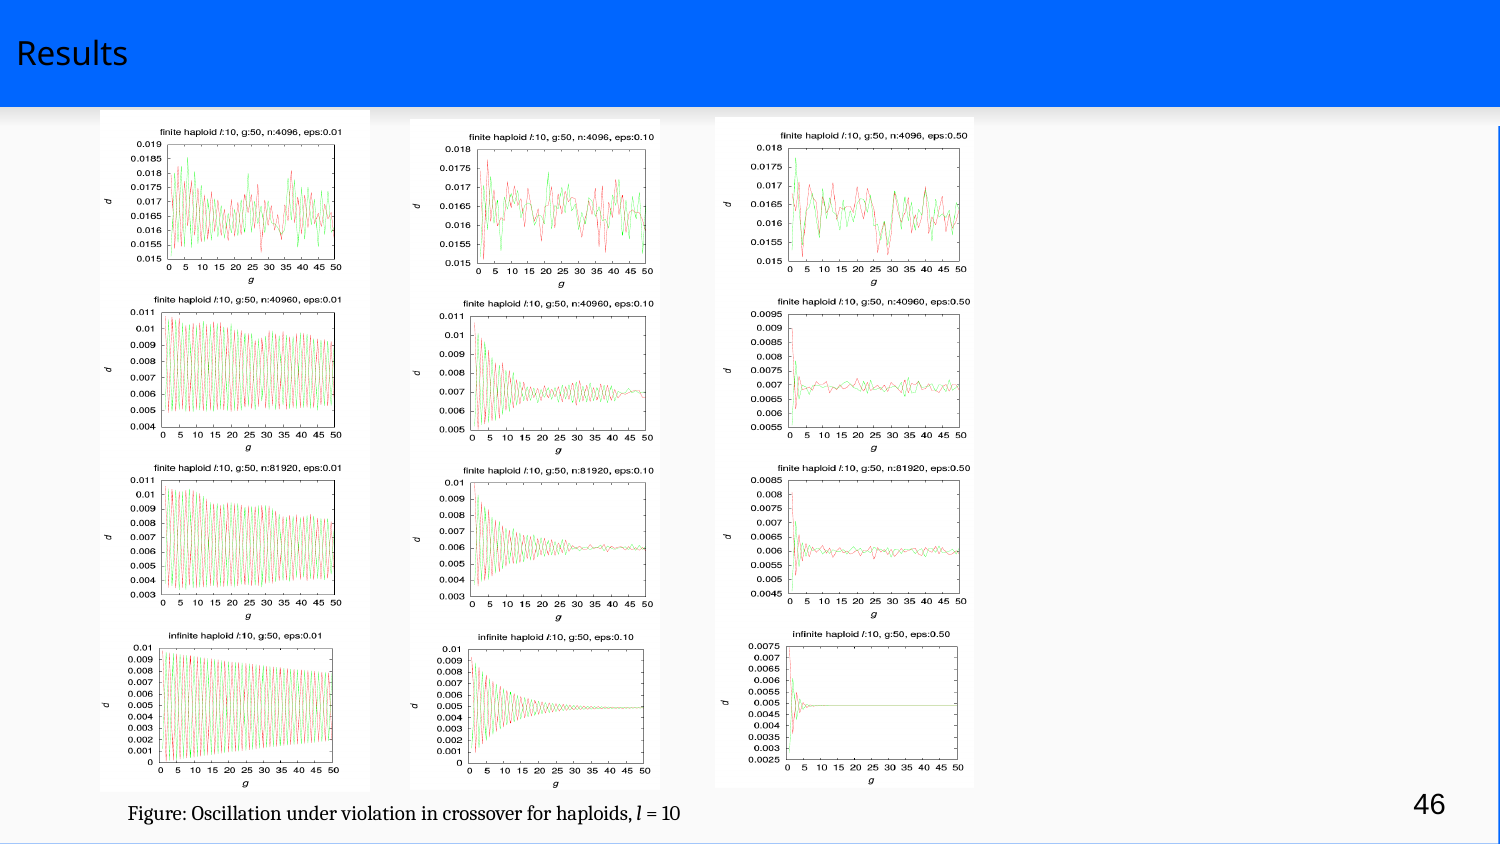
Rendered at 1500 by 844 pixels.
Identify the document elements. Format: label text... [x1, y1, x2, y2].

picture [715, 117, 974, 788]
title Results [16, 2, 1464, 102]
text_box Figure: Oscillation under violation in crossover for haploids, l = 10 [112, 793, 860, 834]
picture [410, 119, 660, 790]
picture [100, 110, 370, 793]
